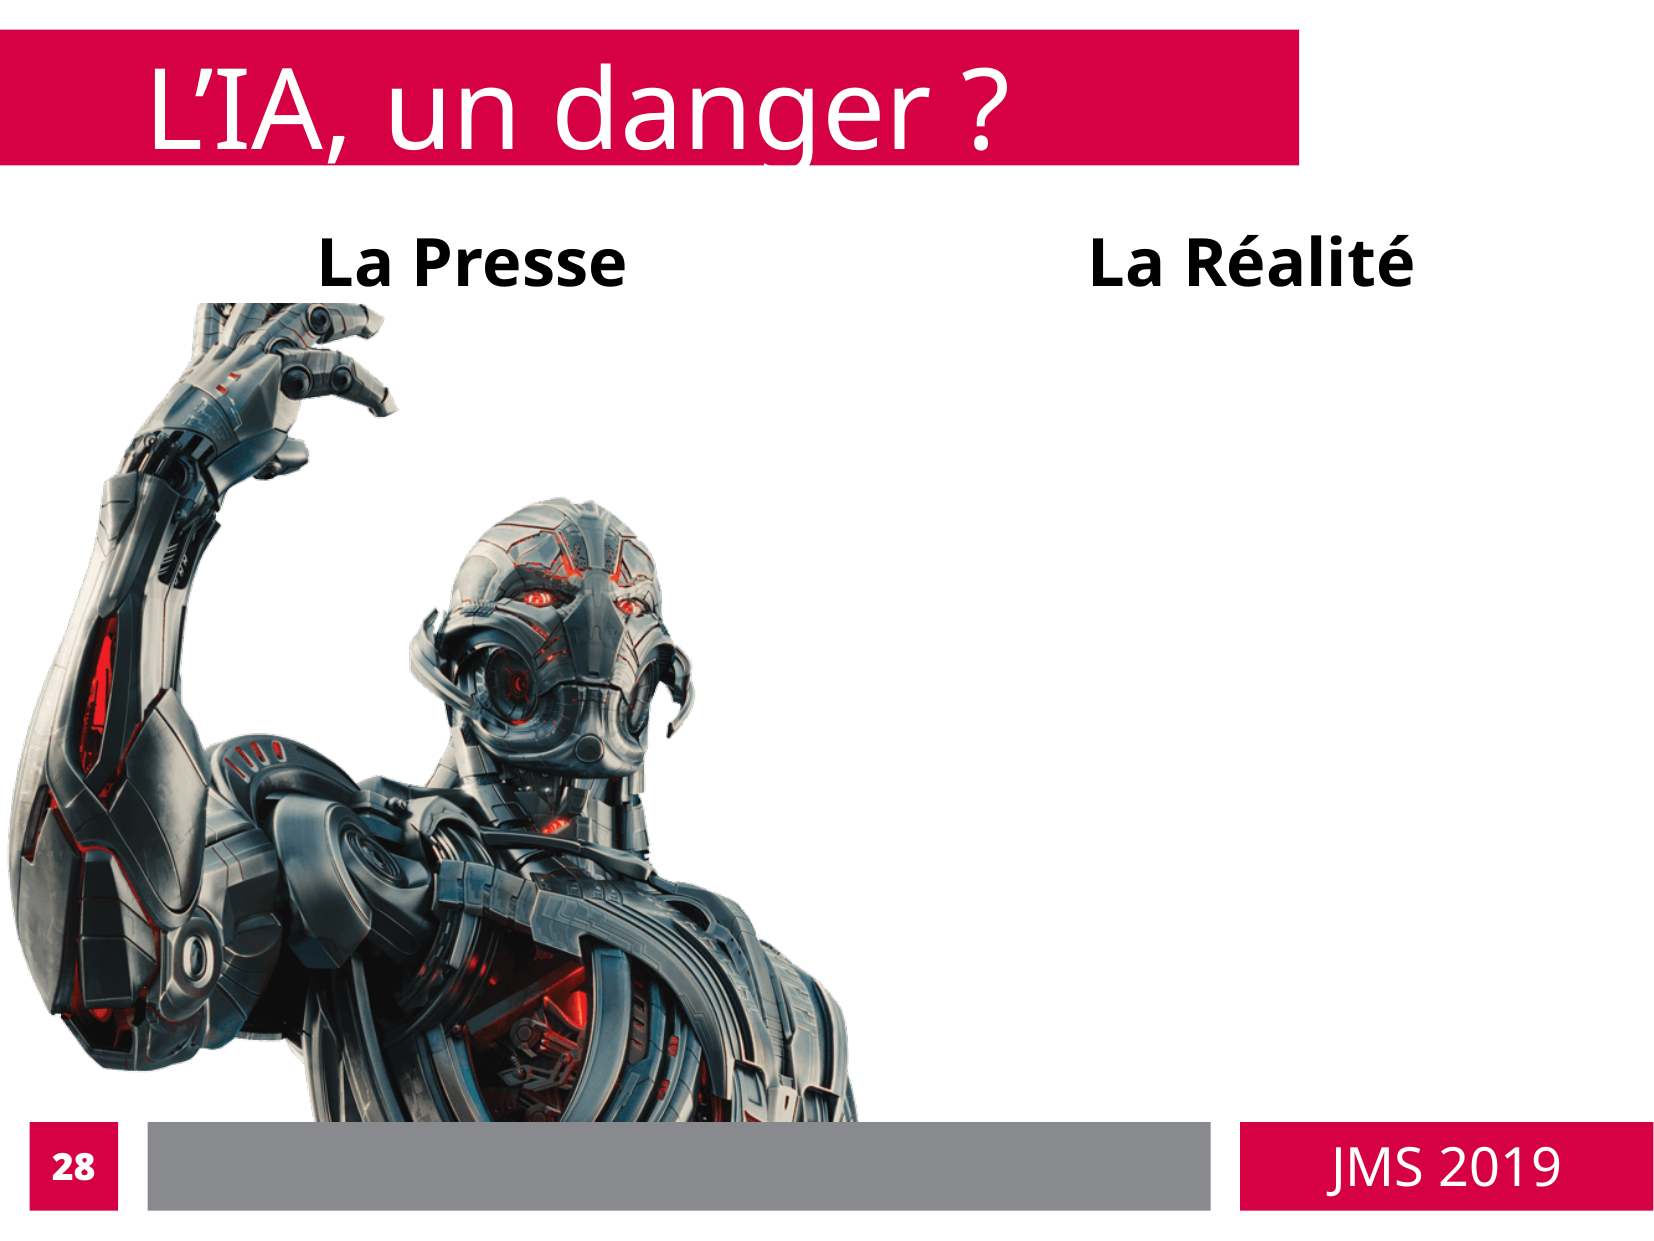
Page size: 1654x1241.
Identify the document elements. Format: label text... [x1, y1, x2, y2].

picture [0, 303, 880, 1123]
text_box La Presse [218, 214, 727, 303]
title L’IA, un danger ? [0, 29, 1229, 178]
text_box La Réalité [998, 214, 1506, 308]
